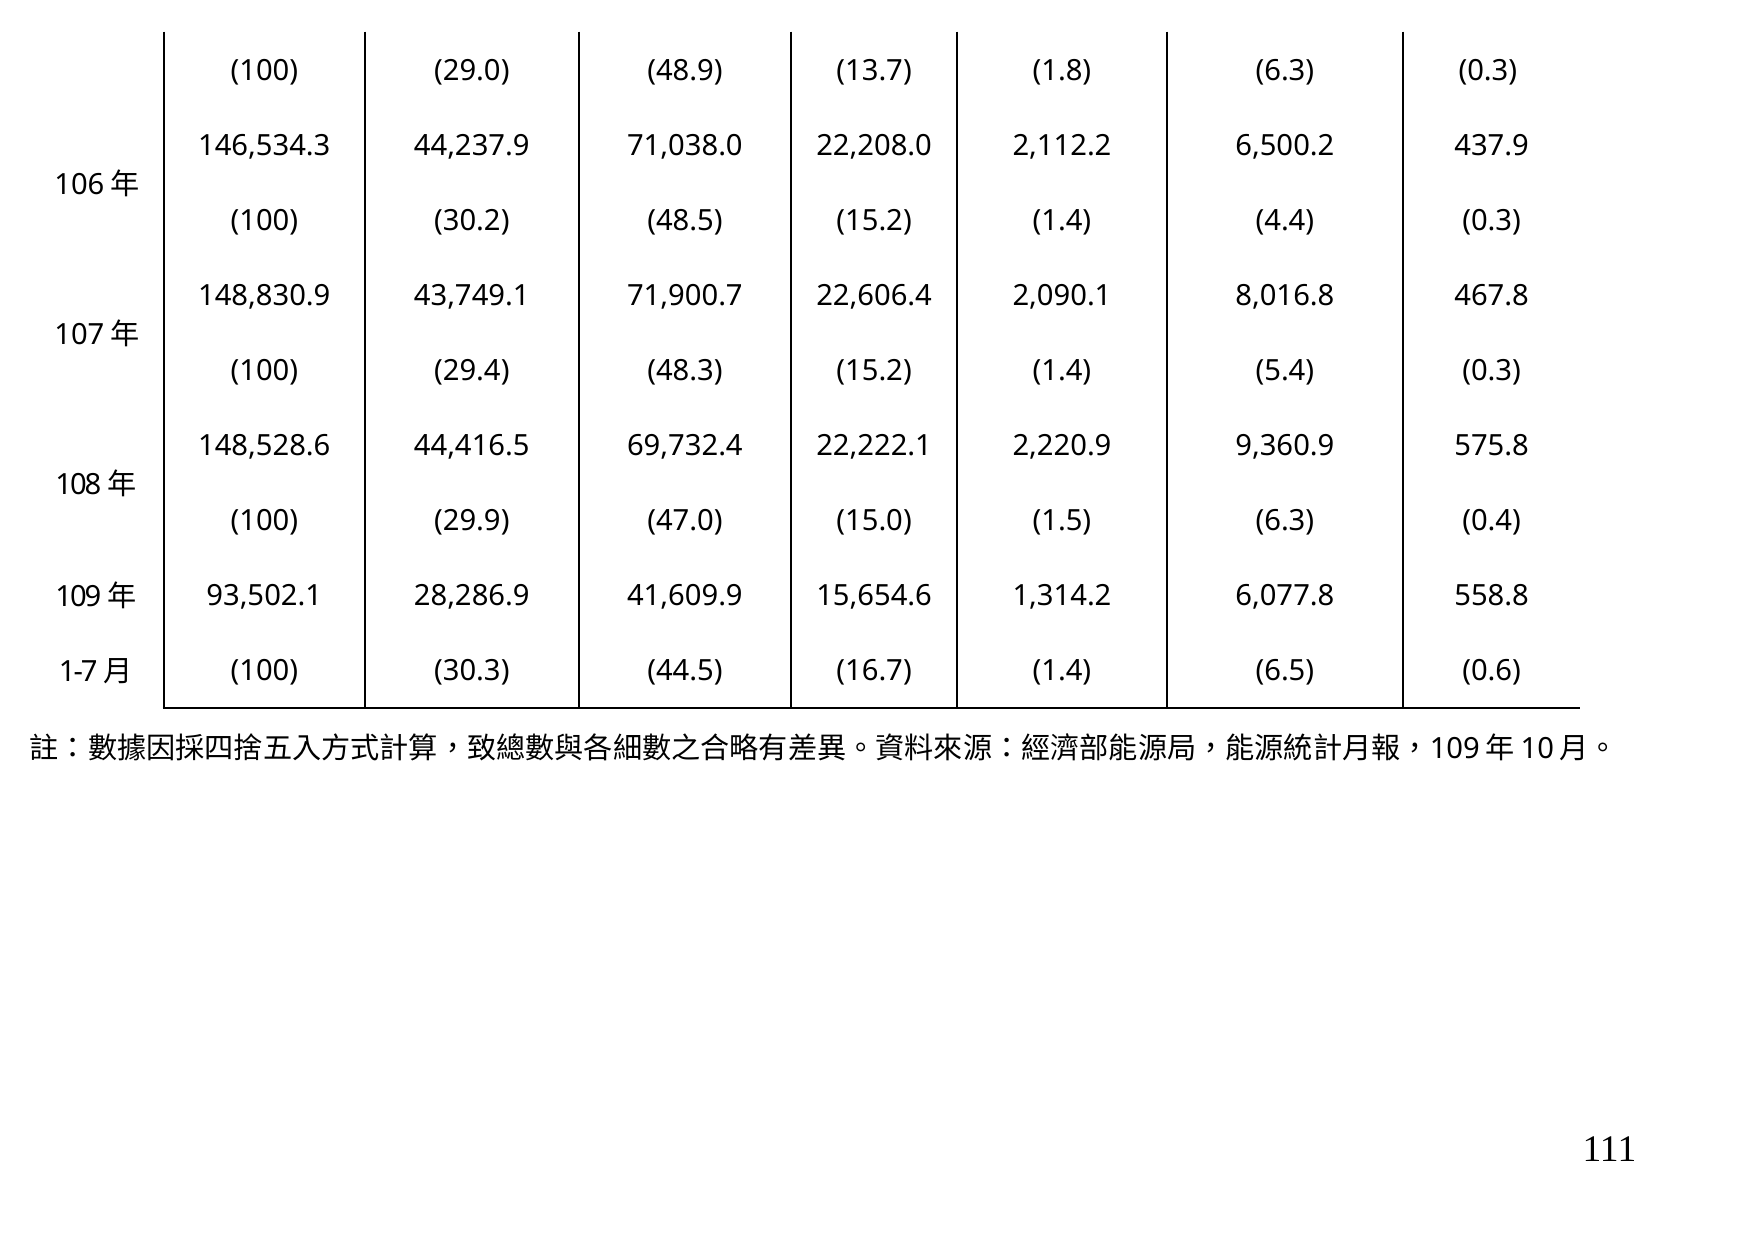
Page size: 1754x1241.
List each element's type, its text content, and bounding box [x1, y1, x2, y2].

table_cell 71,038.0 [580, 107, 790, 182]
table_cell 44,416.5 [366, 407, 578, 482]
table_cell (100) [165, 482, 364, 557]
table_cell (100) [165, 632, 364, 707]
table_cell 2,090.1 [958, 257, 1166, 332]
table_cell (6.5) [1168, 632, 1402, 707]
table_cell 2,220.9 [958, 407, 1166, 482]
table_cell 43,749.1 [366, 257, 578, 332]
table_cell 28,286.9 [366, 557, 578, 632]
table_cell (48.5) [580, 182, 790, 257]
table_cell (0.6) [1404, 632, 1580, 707]
table_cell (30.3) [366, 632, 578, 707]
table_cell (1.4) [958, 632, 1166, 707]
table_cell (1.4) [958, 332, 1166, 407]
table_cell (100) [165, 32, 364, 107]
table_cell (100) [165, 332, 364, 407]
table_cell (29.9) [366, 482, 578, 557]
table_cell (5.4) [1168, 332, 1402, 407]
table_cell 69,732.4 [580, 407, 790, 482]
table_cell [30, 32, 163, 107]
table_cell 106年 [30, 107, 163, 257]
table_cell (0.3) [1404, 182, 1580, 257]
table_cell (15.0) [792, 482, 956, 557]
table_cell 109年 1-7月 [30, 557, 163, 707]
table_cell 22,222.1 [792, 407, 956, 482]
table_cell 6,077.8 [1168, 557, 1402, 632]
table_cell (6.3) [1168, 482, 1402, 557]
table_cell 558.8 [1404, 557, 1580, 632]
table_cell 93,502.1 [165, 557, 364, 632]
table_cell 146,534.3 [165, 107, 364, 182]
table_cell (16.7) [792, 632, 956, 707]
table_cell (1.5) [958, 482, 1166, 557]
table_cell 6,500.2 [1168, 107, 1402, 182]
table_cell 148,830.9 [165, 257, 364, 332]
table_cell (48.3) [580, 332, 790, 407]
table_cell (30.2) [366, 182, 578, 257]
table_cell 1,314.2 [958, 557, 1166, 632]
table_cell 108年 [30, 407, 163, 557]
table_cell (1.8) [958, 32, 1166, 107]
table_cell 22,606.4 [792, 257, 956, 332]
table_cell (44.5) [580, 632, 790, 707]
table_cell (100) [165, 182, 364, 257]
table_cell (29.0) [366, 32, 578, 107]
table_cell 467.8 [1404, 257, 1580, 332]
table_cell 148,528.6 [165, 407, 364, 482]
table_cell (29.4) [366, 332, 578, 407]
table_cell 44,237.9 [366, 107, 578, 182]
table_cell (47.0) [580, 482, 790, 557]
table_cell 71,900.7 [580, 257, 790, 332]
table_cell 437.9 [1404, 107, 1580, 182]
table_cell (48.9) [580, 32, 790, 107]
table_cell (0.3) [1404, 332, 1580, 407]
table_cell 22,208.0 [792, 107, 956, 182]
table_cell 41,609.9 [580, 557, 790, 632]
table_cell 15,654.6 [792, 557, 956, 632]
table_cell 2,112.2 [958, 107, 1166, 182]
table_cell (15.2) [792, 332, 956, 407]
table_cell (1.4) [958, 182, 1166, 257]
table_cell 9,360.9 [1168, 407, 1402, 482]
table_cell (15.2) [792, 182, 956, 257]
table_cell (0.3) [1404, 32, 1580, 107]
table_cell (4.4) [1168, 182, 1402, 257]
table_cell 8,016.8 [1168, 257, 1402, 332]
table_cell 107年 [30, 257, 163, 407]
table_cell (13.7) [792, 32, 956, 107]
table_cell 575.8 [1404, 407, 1580, 482]
table_cell (0.4) [1404, 482, 1580, 557]
table_cell (6.3) [1168, 32, 1402, 107]
text 註：數據因採四捨五入方式計算，致總數與各細數之合略有差異。資料來源：經濟部能源局，能源統計月報，109年10月。 [29, 709, 1636, 784]
